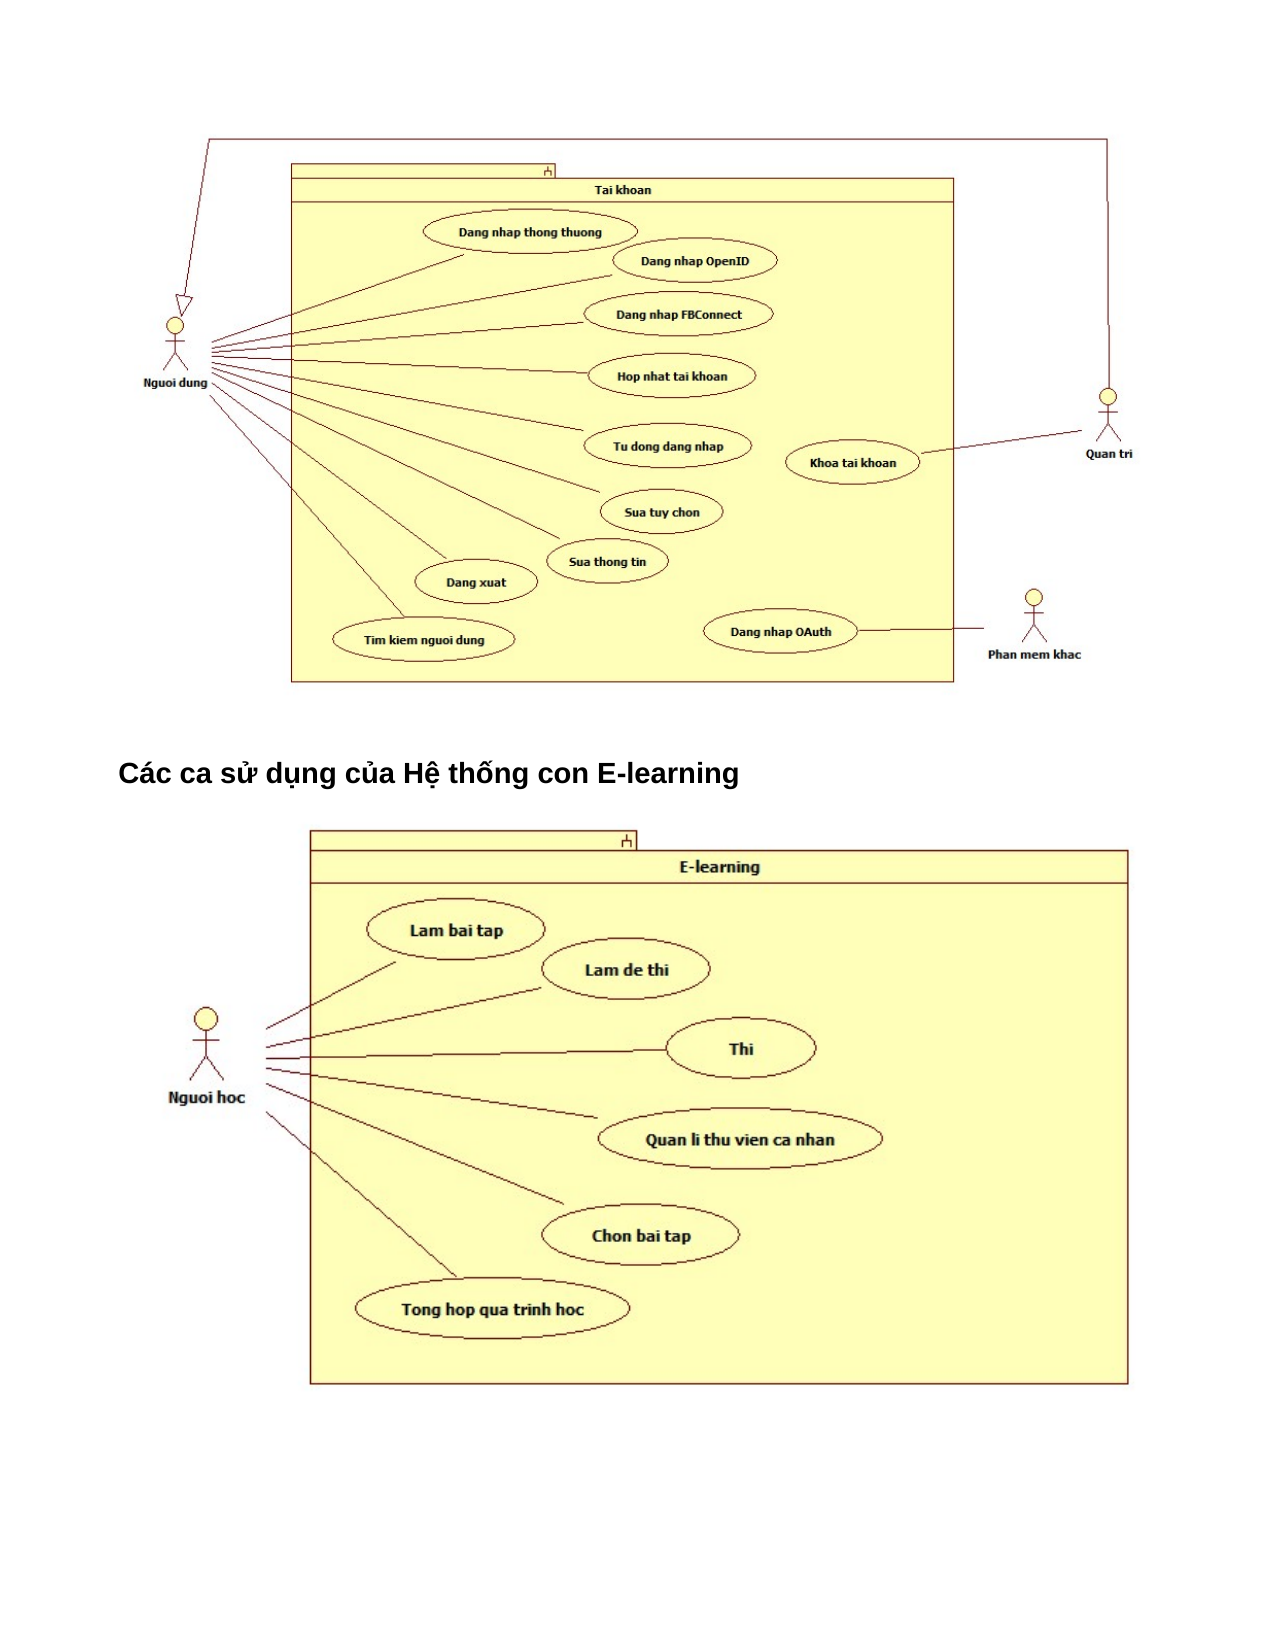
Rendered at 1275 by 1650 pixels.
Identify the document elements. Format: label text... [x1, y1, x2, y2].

subtitle Các ca sử dụng của Hệ thống con E-learning [118, 757, 1157, 790]
picture [118, 802, 1157, 1413]
picture [118, 118, 1157, 703]
